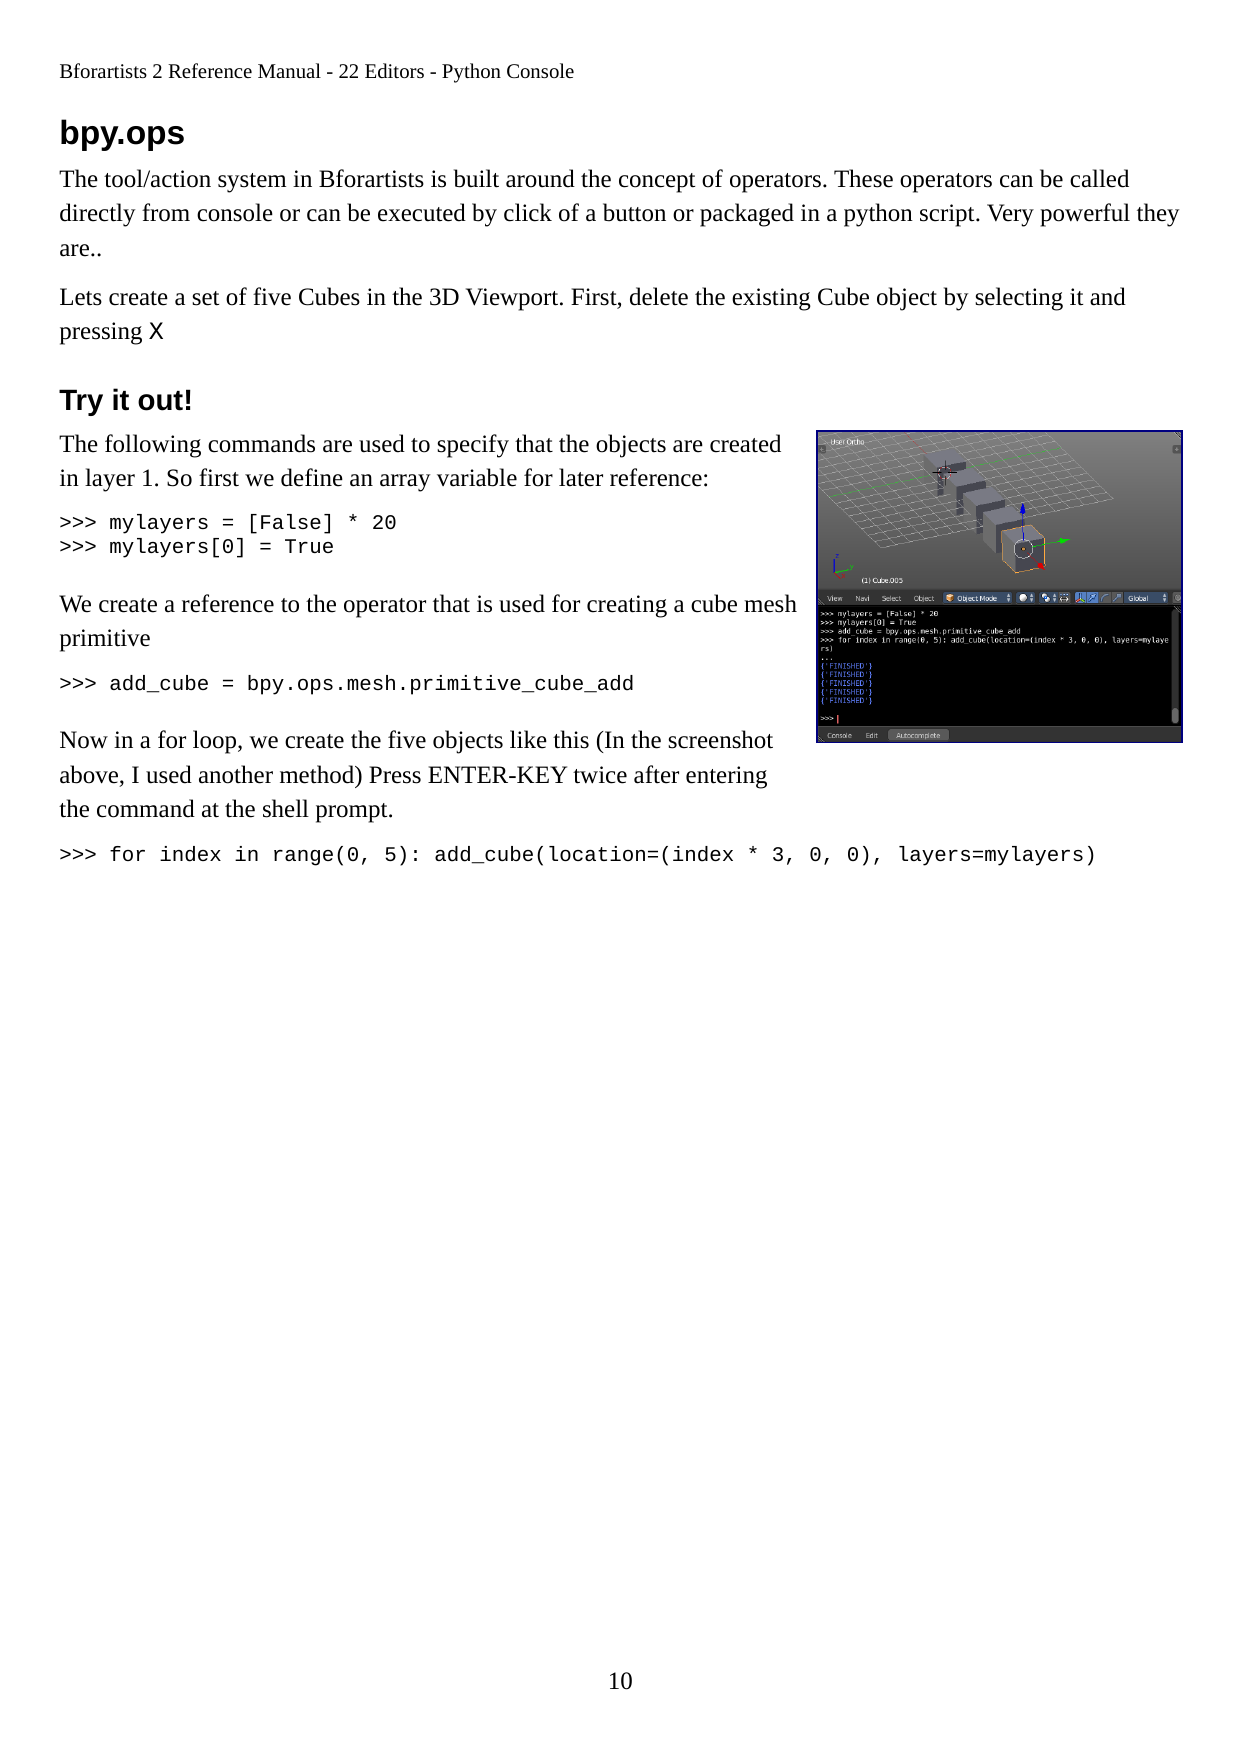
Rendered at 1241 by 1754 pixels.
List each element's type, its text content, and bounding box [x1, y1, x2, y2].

text The tool/action system in Bforartists is built around the concept of operators. These operators can be called directly from console or can be executed by click of a button or packaged in a python script. Very powerful they are.. [59, 164, 1181, 261]
text >>> mylayers = [False] * 20 [59, 512, 816, 536]
subtitle Try it out! [59, 382, 1181, 416]
subtitle bpy.ops [59, 113, 1181, 151]
text >>> mylayers[0] = True [59, 536, 816, 559]
picture [818, 432, 1181, 742]
text We create a reference to the operator that is used for creating a cube mesh primitive [59, 589, 816, 652]
text Now in a for loop, we create the five objects like this (In the screenshot above, I used another method) Press ENTER-KEY twice after entering the command at the shell prompt. [59, 726, 1181, 823]
text >>> add_cube = bpy.ops.mesh.primitive_cube_add [59, 672, 816, 696]
text Lets create a set of five Cubes in the 3D Viewport. First, delete the existing Cube object by selecting it and pressing X [59, 282, 1181, 347]
text The following commands are used to specify that the objects are created in layer 1. So first we define an array variable for later reference: [59, 429, 1181, 492]
text >>> for index in range(0, 5): add_cube(location=(index * 3, 0, 0), layers=mylayers) [59, 844, 1181, 867]
